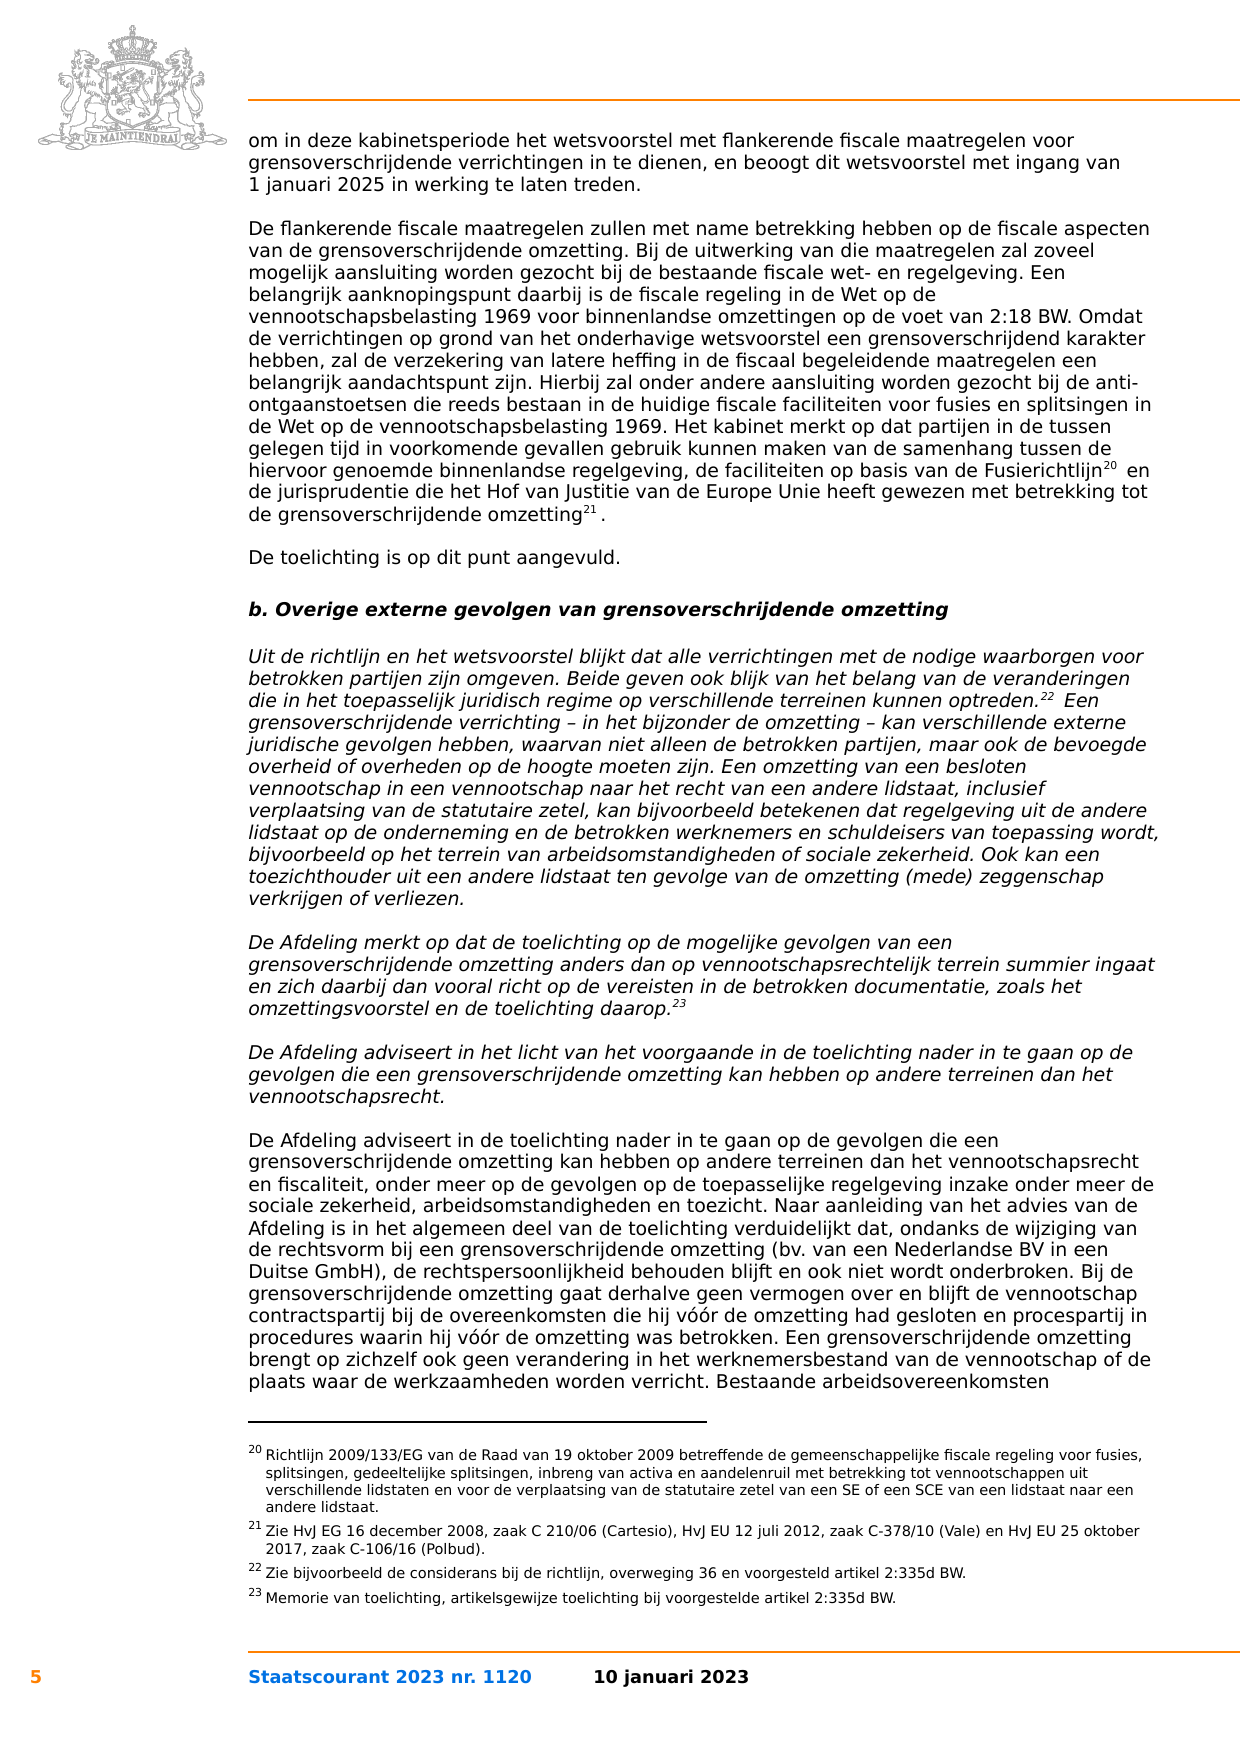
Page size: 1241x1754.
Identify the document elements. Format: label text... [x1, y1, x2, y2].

text Zie bijvoorbeeld de considerans bij de richtlijn, overweging 36 en voorgesteld artikel 2:335d BW. [248, 1561, 1163, 1583]
text Uit de richtlijn en het wetsvoorstel blijkt dat alle verrichtingen met de nodige waarborgen voor betrokken partijen zijn omgeven. Beide geven ook blijk van het belang van de veranderingen die in het toepasselijk juridisch regime op verschillende terreinen kunnen optreden. Een grensoverschrijdende verrichting – in het bijzonder de omzetting – kan verschillende externe juridische gevolgen hebben, waarvan niet alleen de betrokken partijen, maar ook de bevoegde overheid of overheden op de hoogte moeten zijn. Een omzetting van een besloten vennootschap in een vennootschap naar het recht van een andere lidstaat, inclusief verplaatsing van de statutaire zetel, kan bijvoorbeeld betekenen dat regelgeving uit de andere lidstaat op de onderneming en de betrokken werknemers en schuldeisers van toepassing wordt, bijvoorbeeld op het terrein van arbeidsomstandigheden of sociale zekerheid. Ook kan een toezichthouder uit een andere lidstaat ten gevolge van de omzetting (mede) zeggenschap verkrijgen of verliezen. [248, 646, 1163, 910]
text De flankerende fiscale maatregelen zullen met name betrekking hebben op de fiscale aspecten van de grensoverschrijdende omzetting. Bij de uitwerking van die maatregelen zal zoveel mogelijk aansluiting worden gezocht bij de bestaande fiscale wet- en regelgeving. Een belangrijk aanknopingspunt daarbij is de fiscale regeling in de Wet op de vennootschapsbelasting 1969 voor binnenlandse omzettingen op de voet van 2:18 BW. Omdat de verrichtingen op grond van het onderhavige wetsvoorstel een grensoverschrijdend karakter hebben, zal de verzekering van latere heffing in de fiscaal begeleidende maatregelen een belangrijk aandachtspunt zijn. Hierbij zal onder andere aansluiting worden gezocht bij de anti-ontgaanstoetsen die reeds bestaan in de huidige fiscale faciliteiten voor fusies en splitsingen in de Wet op de vennootschapsbelasting 1969. Het kabinet merkt op dat partijen in de tussen gelegen tijd in voorkomende gevallen gebruik kunnen maken van de samenhang tussen de hiervoor genoemde binnenlandse regelgeving, de faciliteiten op basis van de Fusierichtlijn en de jurisprudentie die het Hof van Justitie van de Europe Unie heeft gewezen met betrekking tot de grensoverschrijdende omzetting. [248, 218, 1163, 525]
text Memorie van toelichting, artikelsgewijze toelichting bij voorgestelde artikel 2:335d BW. [248, 1586, 1163, 1608]
text Richtlijn 2009/133/EG van de Raad van 19 oktober 2009 betreffende de gemeenschappelijke fiscale regeling voor fusies, splitsingen, gedeeltelijke splitsingen, inbreng van activa en aandelenruil met betrekking tot vennootschappen uit verschillende lidstaten en voor de verplaatsing van de statutaire zetel van een SE of een SCE van een lidstaat naar een andere lidstaat. [248, 1443, 1163, 1516]
text De Afdeling merkt op dat de toelichting op de mogelijke gevolgen van een grensoverschrijdende omzetting anders dan op vennootschapsrechtelijk terrein summier ingaat en zich daarbij dan vooral richt op de vereisten in de betrokken documentatie, zoals het omzettingsvoorstel en de toelichting daarop. [248, 932, 1163, 1020]
text De toelichting is op dit punt aangevuld. [248, 547, 1163, 569]
text De Afdeling adviseert in de toelichting nader in te gaan op de gevolgen die een grensoverschrijdende omzetting kan hebben op andere terreinen dan het vennootschapsrecht en fiscaliteit, onder meer op de gevolgen op de toepasselijke regelgeving inzake onder meer de sociale zekerheid, arbeidsomstandigheden en toezicht. Naar aanleiding van het advies van de Afdeling is in het algemeen deel van de toelichting verduidelijkt dat, ondanks de wijziging van de rechtsvorm bij een grensoverschrijdende omzetting (bv. van een Nederlandse BV in een Duitse GmbH), de rechtspersoonlijkheid behouden blijft en ook niet wordt onderbroken. Bij de grensoverschrijdende omzetting gaat derhalve geen vermogen over en blijft de vennootschap contractspartij bij de overeenkomsten die hij vóór de omzetting had gesloten en procespartij in procedures waarin hij vóór de omzetting was betrokken. Een grensoverschrijdende omzetting brengt op zichzelf ook geen verandering in het werknemersbestand van de vennootschap of de plaats waar de werkzaamheden worden verricht. Bestaande arbeidsovereenkomsten [248, 1129, 1163, 1393]
subtitle b. Overige externe gevolgen van grensoverschrijdende omzetting [248, 599, 1163, 621]
text De Afdeling adviseert in het licht van het voorgaande in de toelichting nader in te gaan op de gevolgen die een grensoverschrijdende omzetting kan hebben op andere terreinen dan het vennootschapsrecht. [248, 1042, 1163, 1108]
text Zie HvJ EG 16 december 2008, zaak C 210/06 (Cartesio), HvJ EU 12 juli 2012, zaak C-378/10 (Vale) en HvJ EU 25 oktober 2017, zaak C-106/16 (Polbud). [248, 1519, 1163, 1558]
picture [38, 25, 227, 150]
text om in deze kabinetsperiode het wetsvoorstel met flankerende fiscale maatregelen voor grensoverschrijdende verrichtingen in te dienen, en beoogt dit wetsvoorstel met ingang van 1 januari 2025 in werking te laten treden. [248, 130, 1163, 196]
